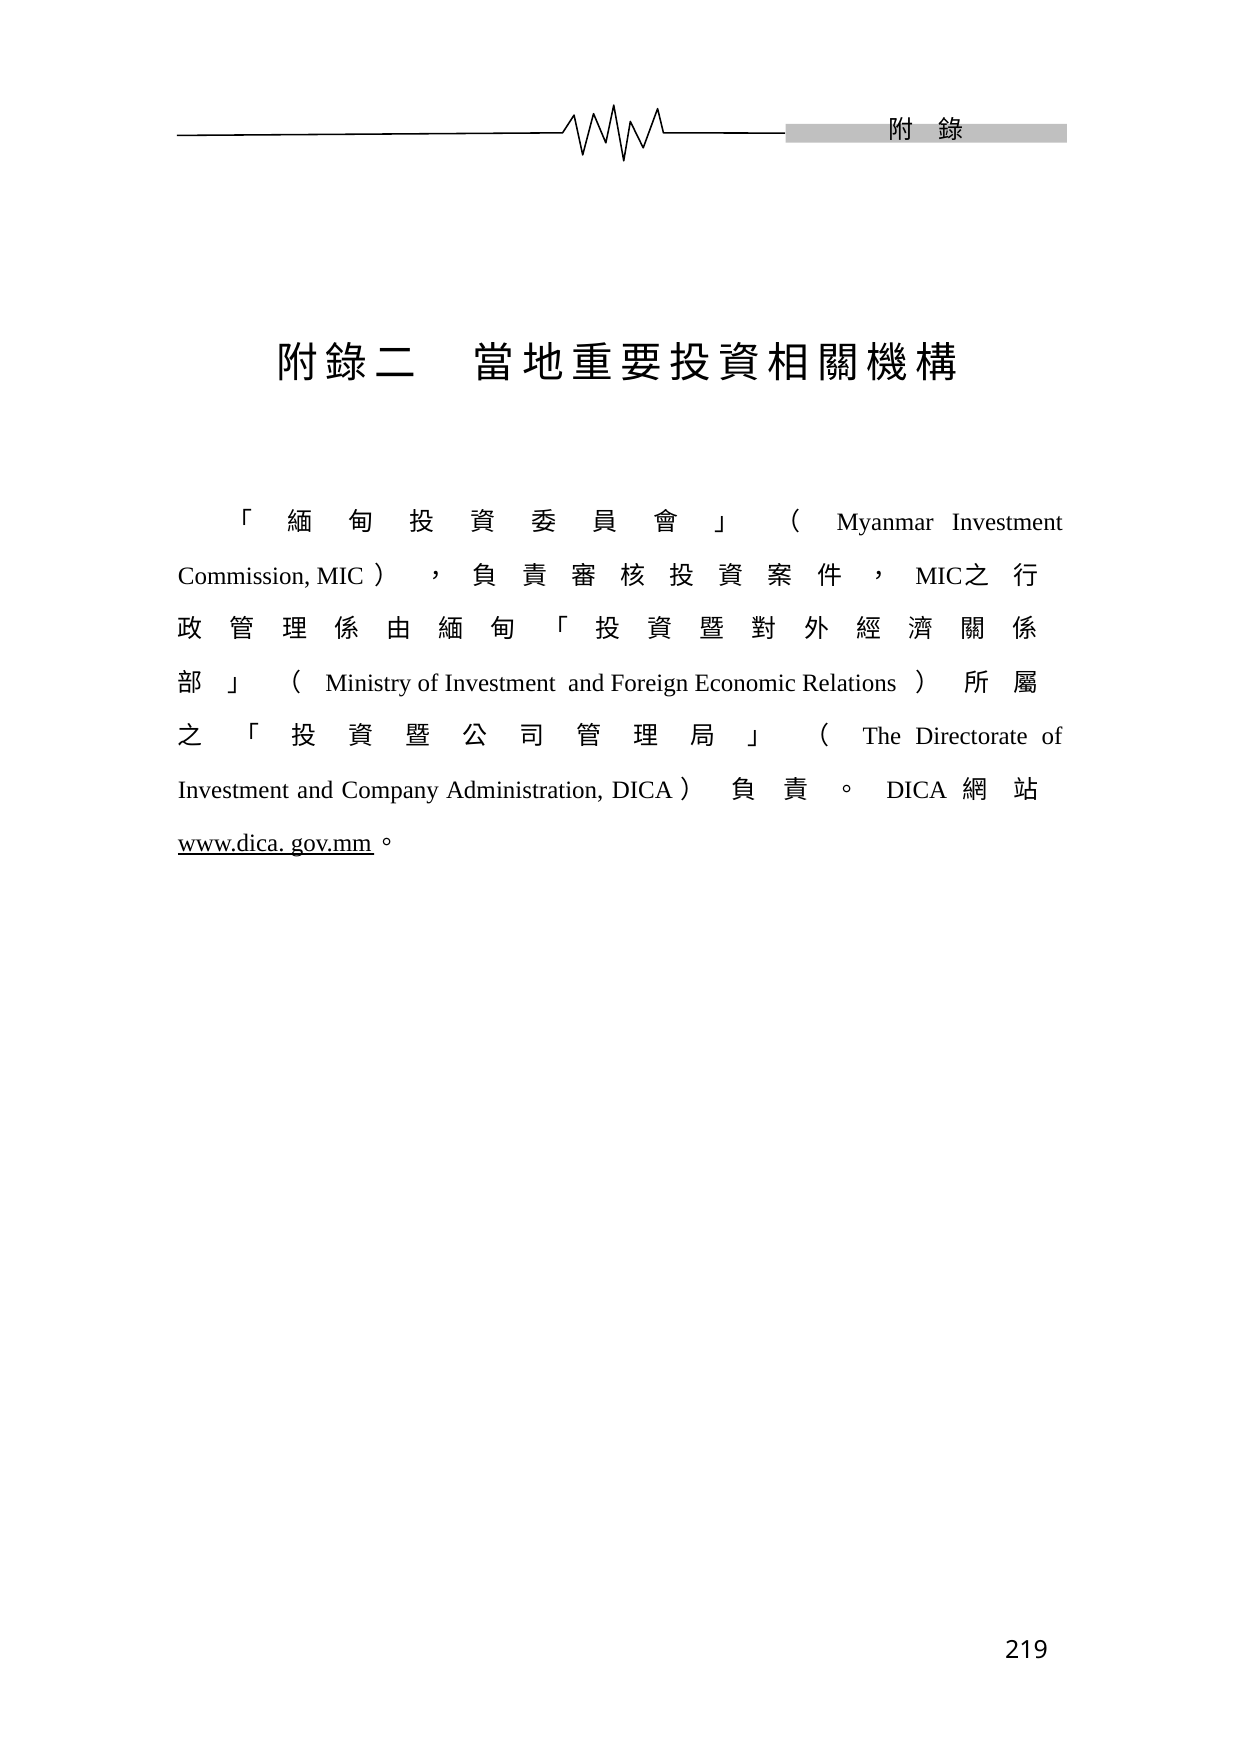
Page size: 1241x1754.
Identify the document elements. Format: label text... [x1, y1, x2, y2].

text 附錄二 當地重要投資相關機構 [178, 306, 1063, 413]
text 「緬甸投資委員會」（Myanmar Investment Commission, MIC），負責審核投資案件，MIC之行政管理係由緬甸「投資暨對外經濟關係部」（Ministry of Investment and Foreign Economic Relations）所屬之「投資暨公司管理局」（The Directorate of Investment and Company Administration, DICA）負責。DICA網站www.dica. gov.mm。 [178, 493, 1063, 868]
